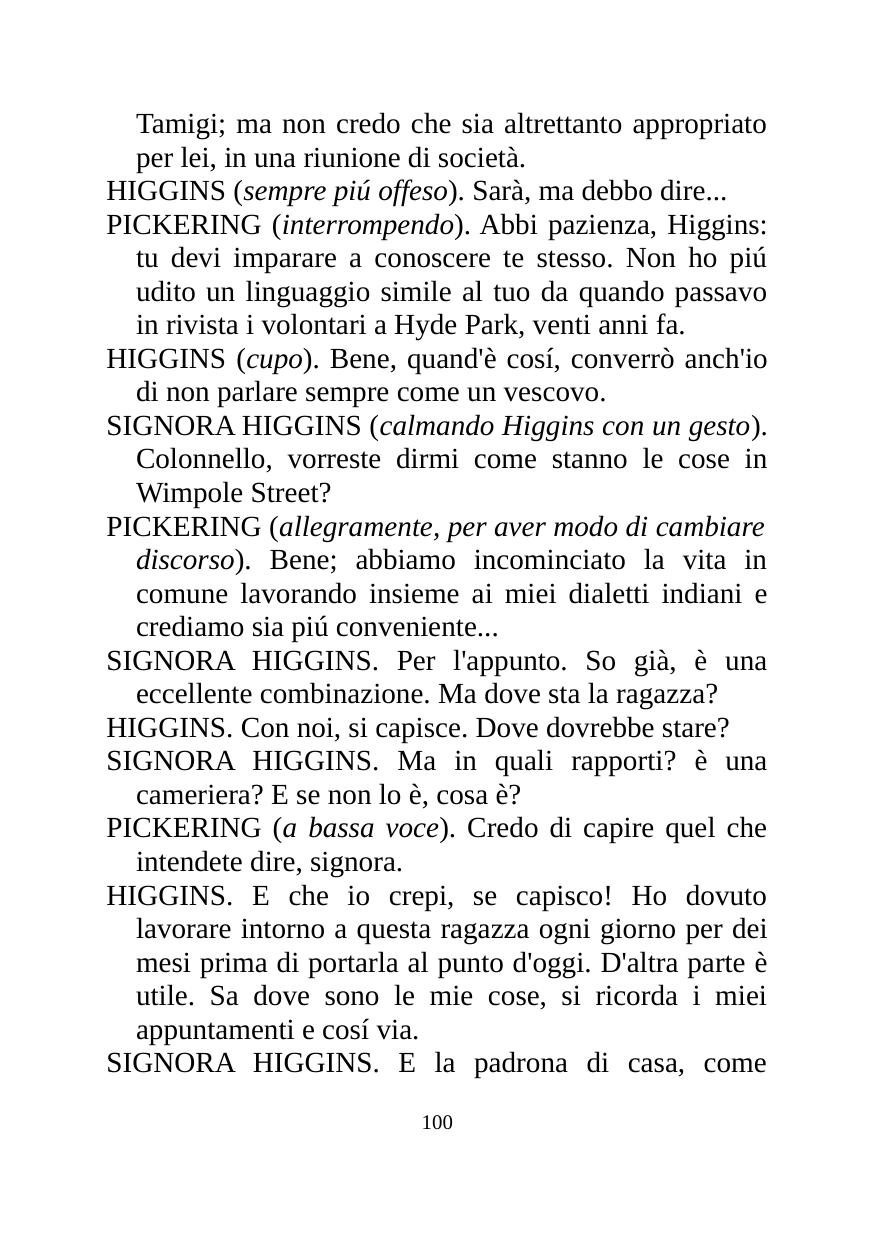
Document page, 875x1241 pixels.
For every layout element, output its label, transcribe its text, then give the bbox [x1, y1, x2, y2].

text SIGNORA HIGGINS. E la padrona di casa, come [106, 1045, 768, 1079]
text HIGGINS. Con noi, si capisce. Dove dovrebbe stare? [106, 710, 768, 743]
text HIGGINS. E che io crepi, se capisco! Ho dovuto lavorare intorno a questa ragazza ogni giorno per dei mesi prima di portarla al punto d'oggi. D'altra parte è utile. Sa dove sono le mie cose, si ricorda i miei appuntamenti e cosí via. [106, 878, 768, 1045]
text HIGGINS (sempre piú offeso). Sarà, ma debbo dire... [106, 173, 768, 207]
text Tamigi; ma non credo che sia altrettanto appropriato per lei, in una riunione di società. [106, 106, 768, 173]
text PICKERING (a bassa voce). Credo di capire quel che intendete dire, signora. [106, 811, 768, 878]
text PICKERING (interrompendo). Abbi pazienza, Higgins: tu devi imparare a conoscere te stesso. Non ho piú udito un linguaggio simile al tuo da quando passavo in rivista i volontari a Hyde Park, venti anni fa. [106, 207, 768, 341]
text SIGNORA HIGGINS. Per l'appunto. So già, è una eccellente combinazione. Ma dove sta la ragazza? [106, 643, 768, 710]
text SIGNORA HIGGINS. Ma in quali rapporti? è una cameriera? E se non lo è, cosa è? [106, 743, 768, 811]
text PICKERING (allegramente, per aver modo di cambiare discorso). Bene; abbiamo incominciato la vita in comune lavorando insieme ai miei dialetti indiani e crediamo sia piú conveniente... [106, 509, 768, 643]
text SIGNORA HIGGINS (calmando Higgins con un gesto). Colonnello, vorreste dirmi come stanno le cose in Wimpole Street? [106, 408, 768, 509]
text HIGGINS (cupo). Bene, quand'è cosí, converrò anch'io di non parlare sempre come un vescovo. [106, 341, 768, 408]
